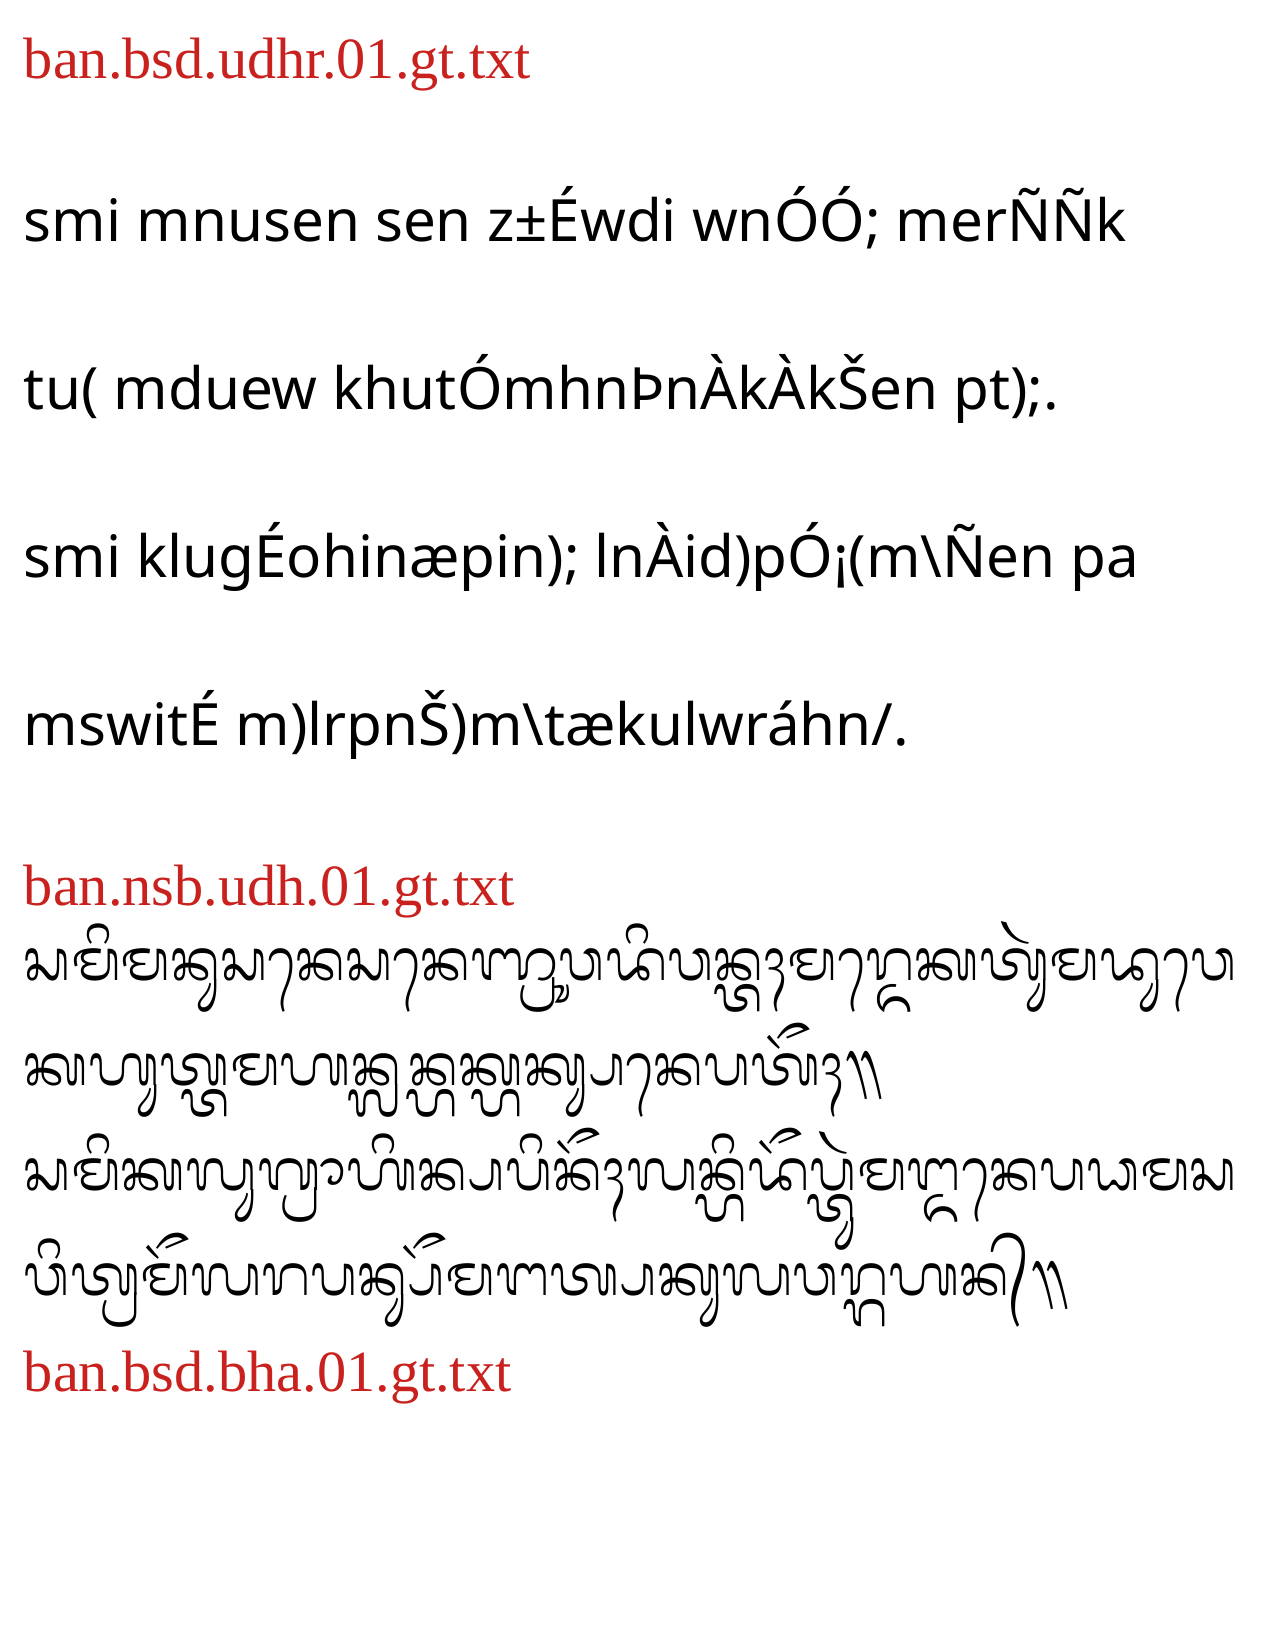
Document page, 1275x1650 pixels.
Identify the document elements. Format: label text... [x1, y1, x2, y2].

text ᬲᬫᬶᬫᬦᬸᬲᬦᬾᬲᬦᬾᬜ᭄ᬭᬸᬯᬤᬶᬯᬦ᭄ᬢᬄᬫᬭ᭄ᬤᬾᬓᬢᬸᬃᬫᬤᬸᬯᬾᬓᬳᬸᬢ᭄ᬢᬫᬳᬦ᭄ᬮᬦ᭄ᬳᬓ᭄ᬳᬓ᭄ᬲᬦᬾᬧᬢᭂᬄ᭟ ᬲᬫᬶᬓᬮᬸᬕ᭄ᬭᬵᬳᬶᬦ᭄ᬧᬧᬶᬦᭂᬄᬮᬦ᭄ᬳᬶᬤᭂᬧ᭄ᬢᬸᬃᬫᬗ᭄ᬤᬦᬾᬧᬥᬫᬲᬯᬶᬢ᭄ᬭᬫᭂᬮᬭᬧᬦ᭄ᬲᭂᬫᬗᬢ᭄ᬧᬓᬸᬮᬯᬭ᭄ᬕᬳᬦ᭄᭟ [24, 918, 1251, 1337]
text ban.bsd.bha.01.gt.txt [24, 1337, 1251, 1404]
text smi klugÉohinæpin); lnÀid)pÓ¡(m\Ñen pa mswitÉ m)lrpnŠ)m\tækulwráhn/. [24, 515, 1251, 763]
text smi mnusen sen z±Éwdi wnÓÓ; merÑÑk tu( mduew khutÓmhnÞnÀkÀkŠen pt);. [24, 179, 1251, 427]
text ban.bsd.udhr.01.gt.txt [24, 24, 1251, 91]
text ban.nsb.udh.01.gt.txt [24, 851, 1251, 918]
